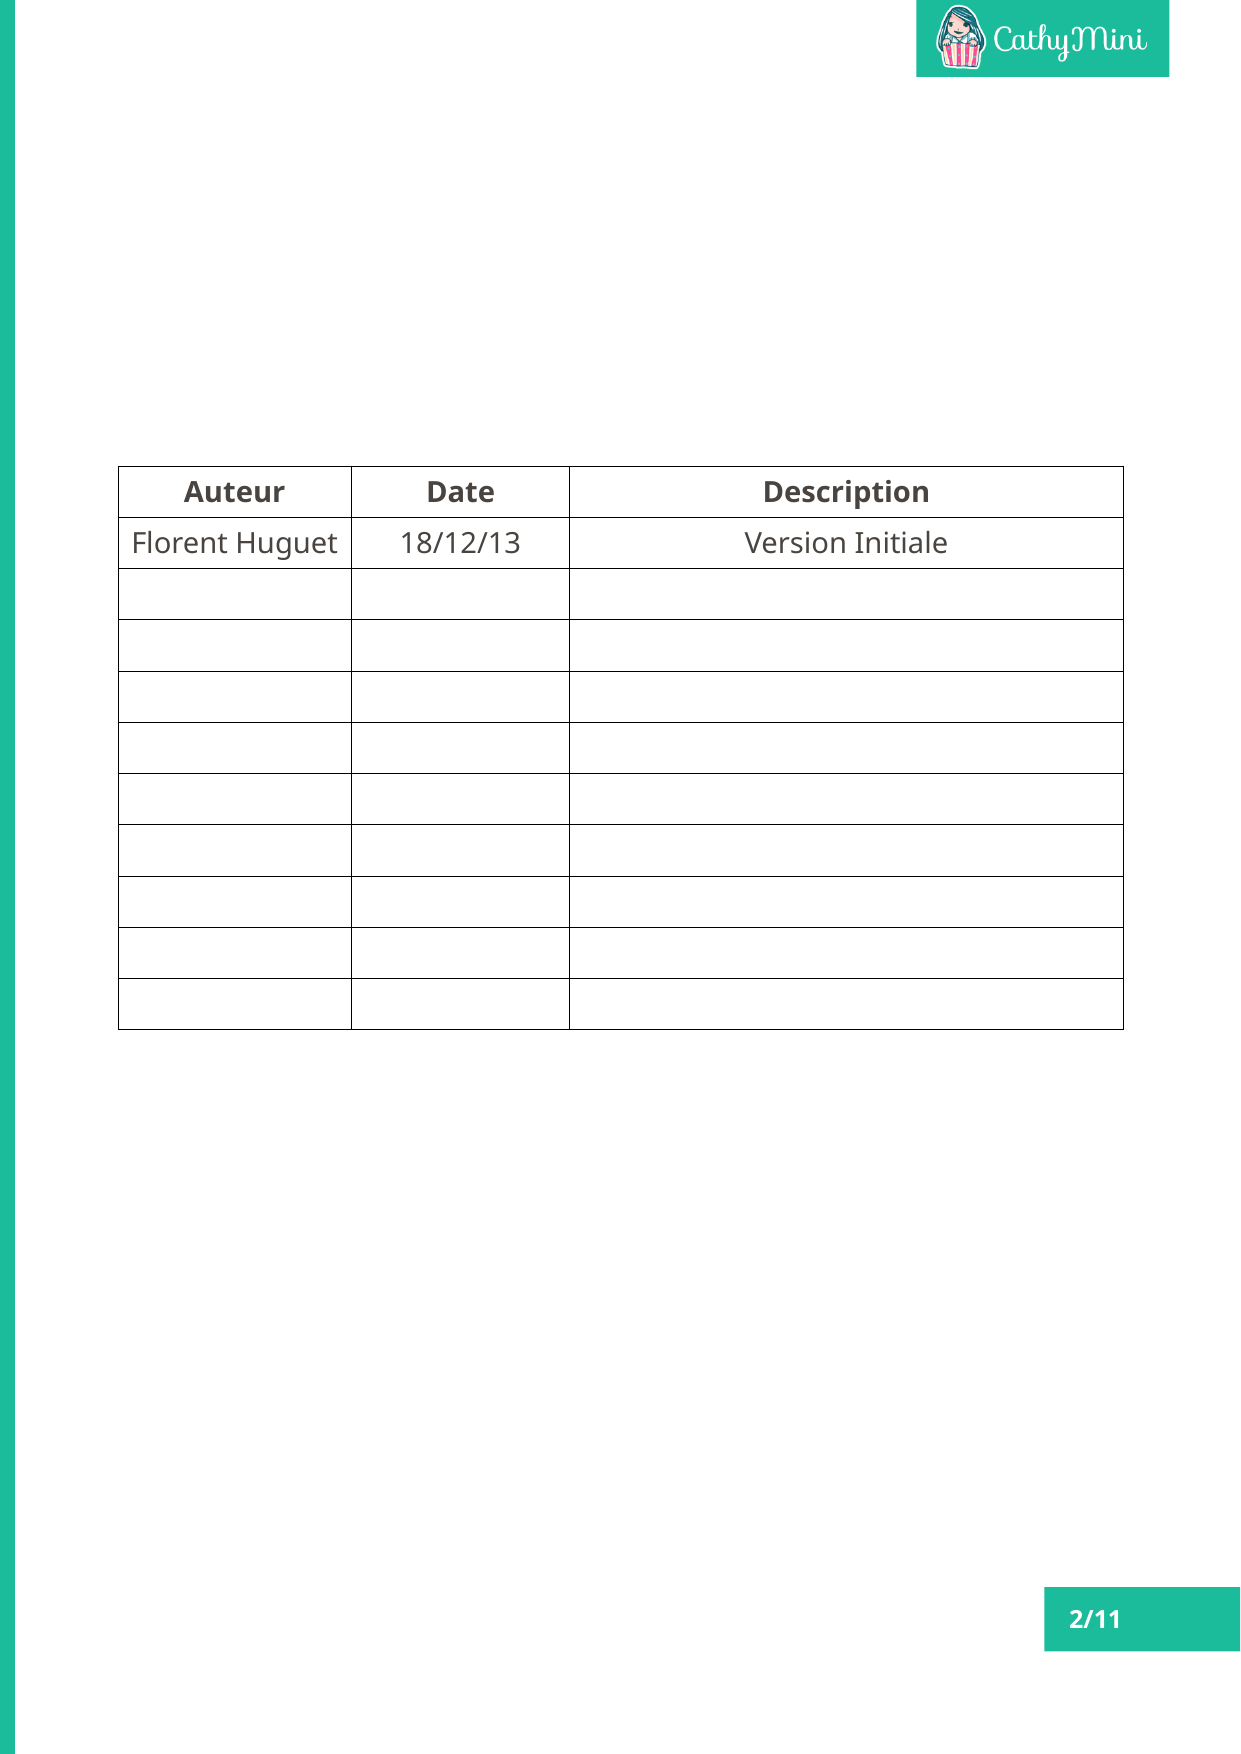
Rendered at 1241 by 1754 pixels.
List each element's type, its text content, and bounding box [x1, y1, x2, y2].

table_cell [119, 723, 351, 773]
table_cell [352, 825, 569, 876]
table_cell [570, 672, 1123, 722]
table_cell [119, 774, 351, 824]
table_cell [352, 620, 569, 671]
table_cell [570, 928, 1123, 978]
table_cell [352, 672, 569, 722]
table_cell [570, 979, 1123, 1029]
table_cell [352, 569, 569, 619]
table_cell [352, 877, 569, 927]
table_header Date [352, 467, 569, 517]
table_cell [570, 774, 1123, 824]
table_cell [352, 928, 569, 978]
table_cell [119, 672, 351, 722]
table_cell [119, 620, 351, 671]
table_cell [119, 569, 351, 619]
table_cell [570, 877, 1123, 927]
table_cell [570, 620, 1123, 671]
table_cell [570, 825, 1123, 876]
table_cell [352, 979, 569, 1029]
table_header Description [570, 467, 1123, 517]
table_cell 18/12/13 [352, 518, 569, 568]
table_cell [570, 723, 1123, 773]
table_cell [570, 569, 1123, 619]
table_cell [119, 979, 351, 1029]
table_cell [352, 774, 569, 824]
table_cell [119, 928, 351, 978]
table_cell Florent Huguet [119, 518, 351, 568]
picture [929, 0, 1156, 73]
table_cell [352, 723, 569, 773]
table_cell [119, 877, 351, 927]
table_header Auteur [119, 467, 351, 517]
table_cell [119, 825, 351, 876]
table_cell Version Initiale [570, 518, 1123, 568]
